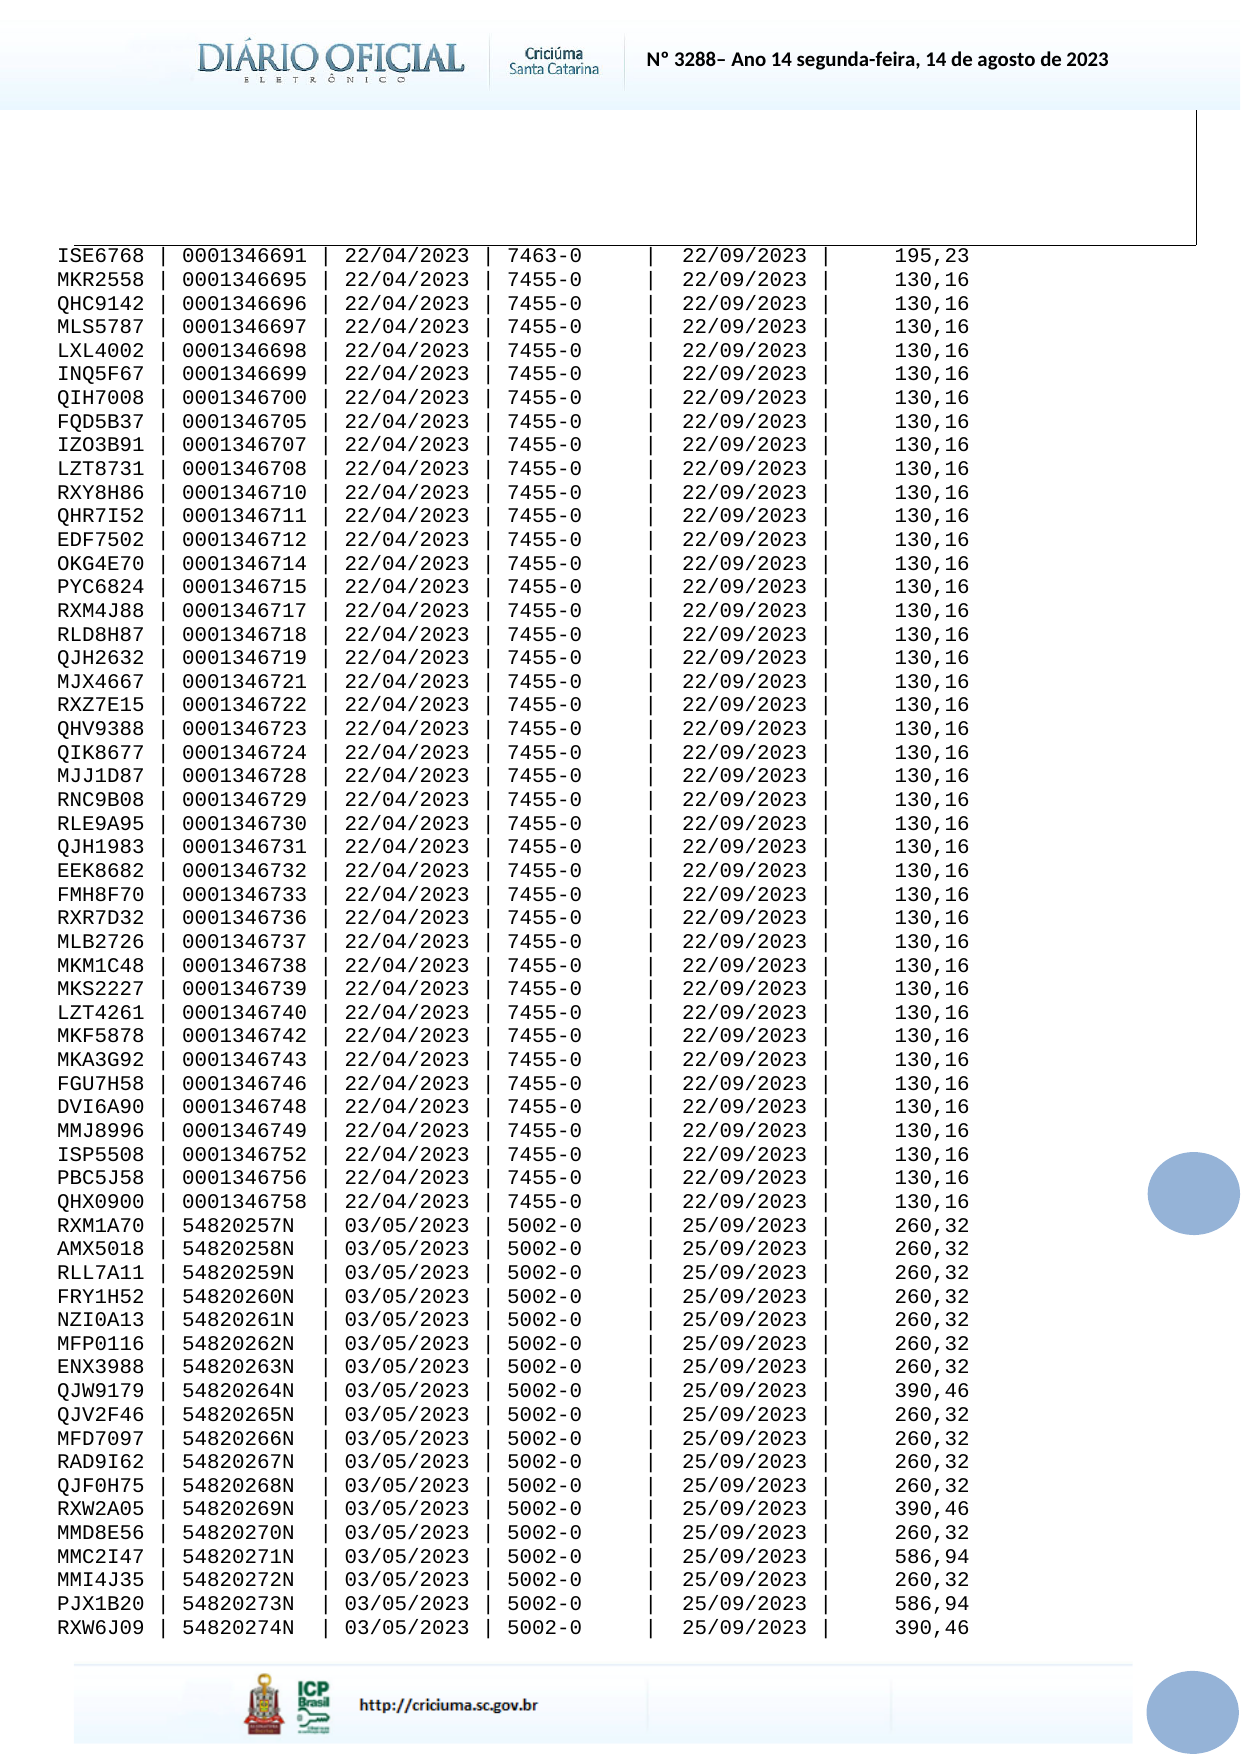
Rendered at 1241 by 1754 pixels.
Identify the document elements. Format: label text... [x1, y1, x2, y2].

text QHR7I52 | 0001346711 | 22/04/2023 | 7455-0 | 22/09/2023 | 130,16 [44, 505, 1196, 529]
text NZI0A13 | 54820261N | 03/05/2023 | 5002-0 | 25/09/2023 | 260,32 [44, 1309, 1196, 1333]
text QJV2F46 | 54820265N | 03/05/2023 | 5002-0 | 25/09/2023 | 260,32 [44, 1404, 1196, 1427]
text MMD8E56 | 54820270N | 03/05/2023 | 5002-0 | 25/09/2023 | 260,32 [44, 1522, 1196, 1546]
text RXW2A05 | 54820269N | 03/05/2023 | 5002-0 | 25/09/2023 | 390,46 [44, 1498, 1196, 1522]
text RXW6J09 | 54820274N | 03/05/2023 | 5002-0 | 25/09/2023 | 390,46 [44, 1617, 1196, 1640]
text QJF0H75 | 54820268N | 03/05/2023 | 5002-0 | 25/09/2023 | 260,32 [44, 1475, 1196, 1498]
text RXR7D32 | 0001346736 | 22/04/2023 | 7455-0 | 22/09/2023 | 130,16 [44, 907, 1196, 931]
text FGU7H58 | 0001346746 | 22/04/2023 | 7455-0 | 22/09/2023 | 130,16 [44, 1073, 1196, 1096]
text RLL7A11 | 54820259N | 03/05/2023 | 5002-0 | 25/09/2023 | 260,32 [44, 1262, 1196, 1286]
text QHX0900 | 0001346758 | 22/04/2023 | 7455-0 | 22/09/2023 | 130,16 [44, 1191, 1153, 1215]
text QJH2632 | 0001346719 | 22/04/2023 | 7455-0 | 22/09/2023 | 130,16 [44, 647, 1196, 671]
text QJH1983 | 0001346731 | 22/04/2023 | 7455-0 | 22/09/2023 | 130,16 [44, 836, 1196, 860]
text FRY1H52 | 54820260N | 03/05/2023 | 5002-0 | 25/09/2023 | 260,32 [44, 1286, 1196, 1309]
text LZT4261 | 0001346740 | 22/04/2023 | 7455-0 | 22/09/2023 | 130,16 [44, 1002, 1196, 1026]
text MFP0116 | 54820262N | 03/05/2023 | 5002-0 | 25/09/2023 | 260,32 [44, 1333, 1196, 1357]
text QHC9142 | 0001346696 | 22/04/2023 | 7455-0 | 22/09/2023 | 130,16 [44, 292, 1196, 316]
text RXM4J88 | 0001346717 | 22/04/2023 | 7455-0 | 22/09/2023 | 130,16 [44, 600, 1196, 623]
text FMH8F70 | 0001346733 | 22/04/2023 | 7455-0 | 22/09/2023 | 130,16 [44, 884, 1196, 907]
text MKM1C48 | 0001346738 | 22/04/2023 | 7455-0 | 22/09/2023 | 130,16 [44, 954, 1196, 978]
text QIK8677 | 0001346724 | 22/04/2023 | 7455-0 | 22/09/2023 | 130,16 [44, 742, 1196, 765]
text RXM1A70 | 54820257N | 03/05/2023 | 5002-0 | 25/09/2023 | 260,32 [44, 1215, 1196, 1238]
text OKG4E70 | 0001346714 | 22/04/2023 | 7455-0 | 22/09/2023 | 130,16 [44, 553, 1196, 576]
text RLD8H87 | 0001346718 | 22/04/2023 | 7455-0 | 22/09/2023 | 130,16 [44, 623, 1196, 647]
text MJX4667 | 0001346721 | 22/04/2023 | 7455-0 | 22/09/2023 | 130,16 [44, 671, 1196, 694]
text MMI4J35 | 54820272N | 03/05/2023 | 5002-0 | 25/09/2023 | 260,32 [44, 1569, 1196, 1593]
text MKS2227 | 0001346739 | 22/04/2023 | 7455-0 | 22/09/2023 | 130,16 [44, 978, 1196, 1002]
text RNC9B08 | 0001346729 | 22/04/2023 | 7455-0 | 22/09/2023 | 130,16 [44, 789, 1196, 813]
text MMJ8996 | 0001346749 | 22/04/2023 | 7455-0 | 22/09/2023 | 130,16 [44, 1120, 1196, 1144]
text ISP5508 | 0001346752 | 22/04/2023 | 7455-0 | 22/09/2023 | 130,16 [44, 1144, 1196, 1167]
text PBC5J58 | 0001346756 | 22/04/2023 | 7455-0 | 22/09/2023 | 130,16 [44, 1167, 1157, 1191]
text MKA3G92 | 0001346743 | 22/04/2023 | 7455-0 | 22/09/2023 | 130,16 [44, 1049, 1196, 1073]
text MLB2726 | 0001346737 | 22/04/2023 | 7455-0 | 22/09/2023 | 130,16 [44, 931, 1196, 954]
text QIH7008 | 0001346700 | 22/04/2023 | 7455-0 | 22/09/2023 | 130,16 [44, 387, 1196, 411]
text EDF7502 | 0001346712 | 22/04/2023 | 7455-0 | 22/09/2023 | 130,16 [44, 529, 1196, 553]
text IZO3B91 | 0001346707 | 22/04/2023 | 7455-0 | 22/09/2023 | 130,16 [44, 434, 1196, 458]
text FQD5B37 | 0001346705 | 22/04/2023 | 7455-0 | 22/09/2023 | 130,16 [44, 411, 1196, 434]
text LZT8731 | 0001346708 | 22/04/2023 | 7455-0 | 22/09/2023 | 130,16 [44, 458, 1196, 482]
text MKR2558 | 0001346695 | 22/04/2023 | 7455-0 | 22/09/2023 | 130,16 [44, 269, 1196, 292]
text MKF5878 | 0001346742 | 22/04/2023 | 7455-0 | 22/09/2023 | 130,16 [44, 1026, 1196, 1049]
text ISE6768 | 0001346691 | 22/04/2023 | 7463-0 | 22/09/2023 | 195,23 [44, 245, 1196, 269]
text RXZ7E15 | 0001346722 | 22/04/2023 | 7455-0 | 22/09/2023 | 130,16 [44, 694, 1196, 718]
text PJX1B20 | 54820273N | 03/05/2023 | 5002-0 | 25/09/2023 | 586,94 [44, 1593, 1196, 1617]
text ENX3988 | 54820263N | 03/05/2023 | 5002-0 | 25/09/2023 | 260,32 [44, 1357, 1196, 1380]
text PYC6824 | 0001346715 | 22/04/2023 | 7455-0 | 22/09/2023 | 130,16 [44, 576, 1196, 600]
text RLE9A95 | 0001346730 | 22/04/2023 | 7455-0 | 22/09/2023 | 130,16 [44, 813, 1196, 836]
text EEK8682 | 0001346732 | 22/04/2023 | 7455-0 | 22/09/2023 | 130,16 [44, 860, 1196, 884]
text INQ5F67 | 0001346699 | 22/04/2023 | 7455-0 | 22/09/2023 | 130,16 [44, 363, 1196, 387]
text LXL4002 | 0001346698 | 22/04/2023 | 7455-0 | 22/09/2023 | 130,16 [44, 340, 1196, 363]
text QJW9179 | 54820264N | 03/05/2023 | 5002-0 | 25/09/2023 | 390,46 [44, 1380, 1196, 1404]
text MFD7097 | 54820266N | 03/05/2023 | 5002-0 | 25/09/2023 | 260,32 [44, 1427, 1196, 1451]
text MMC2I47 | 54820271N | 03/05/2023 | 5002-0 | 25/09/2023 | 586,94 [44, 1546, 1196, 1569]
text MJJ1D87 | 0001346728 | 22/04/2023 | 7455-0 | 22/09/2023 | 130,16 [44, 765, 1196, 789]
text RXY8H86 | 0001346710 | 22/04/2023 | 7455-0 | 22/09/2023 | 130,16 [44, 482, 1196, 505]
text AMX5018 | 54820258N | 03/05/2023 | 5002-0 | 25/09/2023 | 260,32 [44, 1238, 1196, 1262]
text MLS5787 | 0001346697 | 22/04/2023 | 7455-0 | 22/09/2023 | 130,16 [44, 316, 1196, 340]
text RAD9I62 | 54820267N | 03/05/2023 | 5002-0 | 25/09/2023 | 260,32 [44, 1451, 1196, 1475]
text QHV9388 | 0001346723 | 22/04/2023 | 7455-0 | 22/09/2023 | 130,16 [44, 718, 1196, 742]
text DVI6A90 | 0001346748 | 22/04/2023 | 7455-0 | 22/09/2023 | 130,16 [44, 1096, 1196, 1120]
